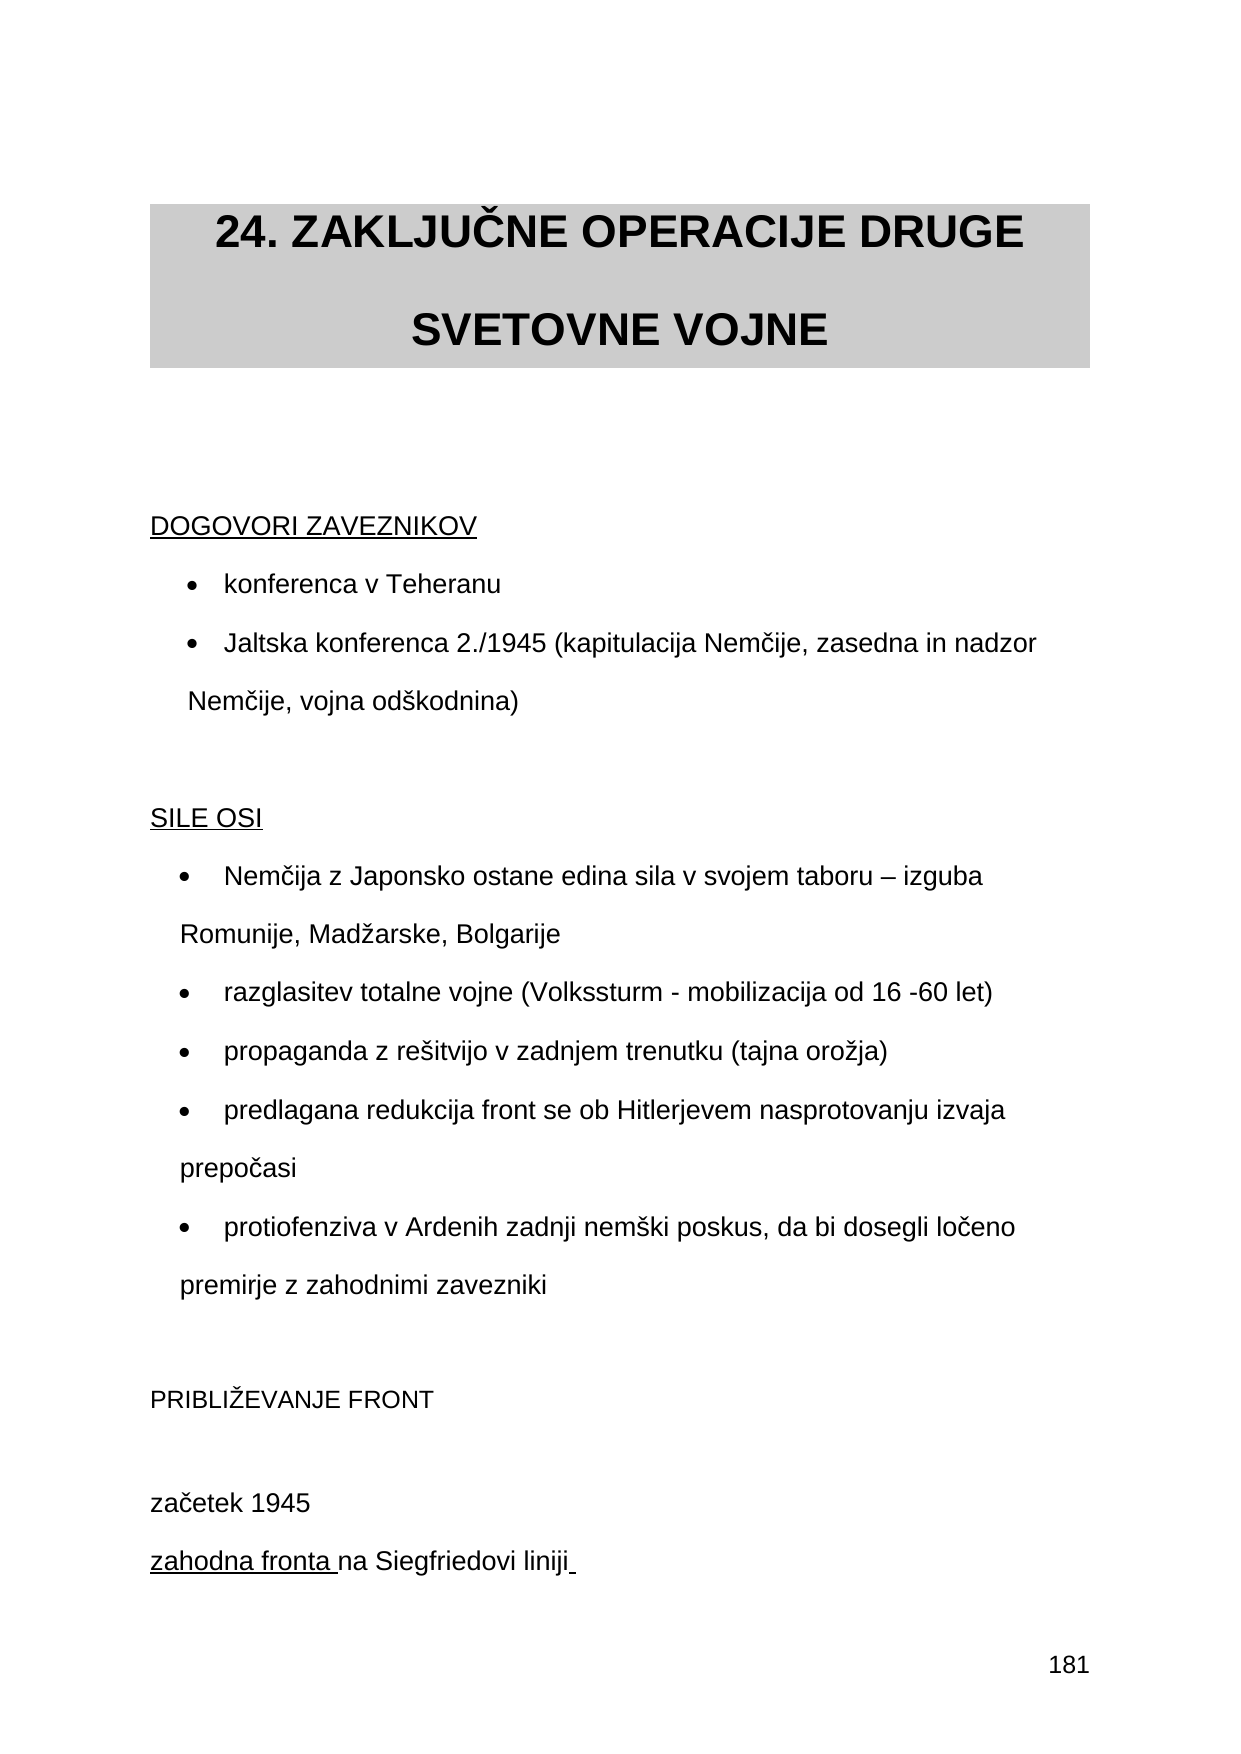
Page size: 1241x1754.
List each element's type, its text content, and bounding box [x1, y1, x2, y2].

subtitle PRIBLIŽEVANJE FRONT [150, 1385, 1090, 1414]
text DOGOVORI ZAVEZNIKOV [150, 510, 1090, 549]
list razglasitev totalne vojne (Volkssturm - mobilizacija od 16 -60 let) [179, 976, 1090, 1016]
text začetek 1945 [150, 1487, 1090, 1526]
list predlagana redukcija front se ob Hitlerjevem nasprotovanju izvaja prepočasi [179, 1094, 1090, 1191]
list protiofenziva v Ardenih zadnji nemški poskus, da bi dosegli ločeno premirje z zahodnimi zavezniki [179, 1211, 1090, 1308]
text zahodna fronta na Siegfriedovi liniji [150, 1545, 1090, 1584]
list propaganda z rešitvijo v zadnjem trenutku (tajna orožja) [179, 1035, 1090, 1074]
list Jaltska konferenca 2./1945 (kapitulacija Nemčije, zasedna in nadzor Nemčije, vojna odškodnina) [187, 627, 1090, 724]
list Nemčija z Japonsko ostane edina sila v svojem taboru – izguba Romunije, Madžarske, Bolgarije [179, 860, 1090, 957]
list konferenca v Teheranu [187, 568, 1090, 607]
text 24. ZAKLJUČNE OPERACIJE DRUGE SVETOVNE VOJNE [150, 204, 1090, 368]
text SILE OSI [150, 802, 1090, 840]
